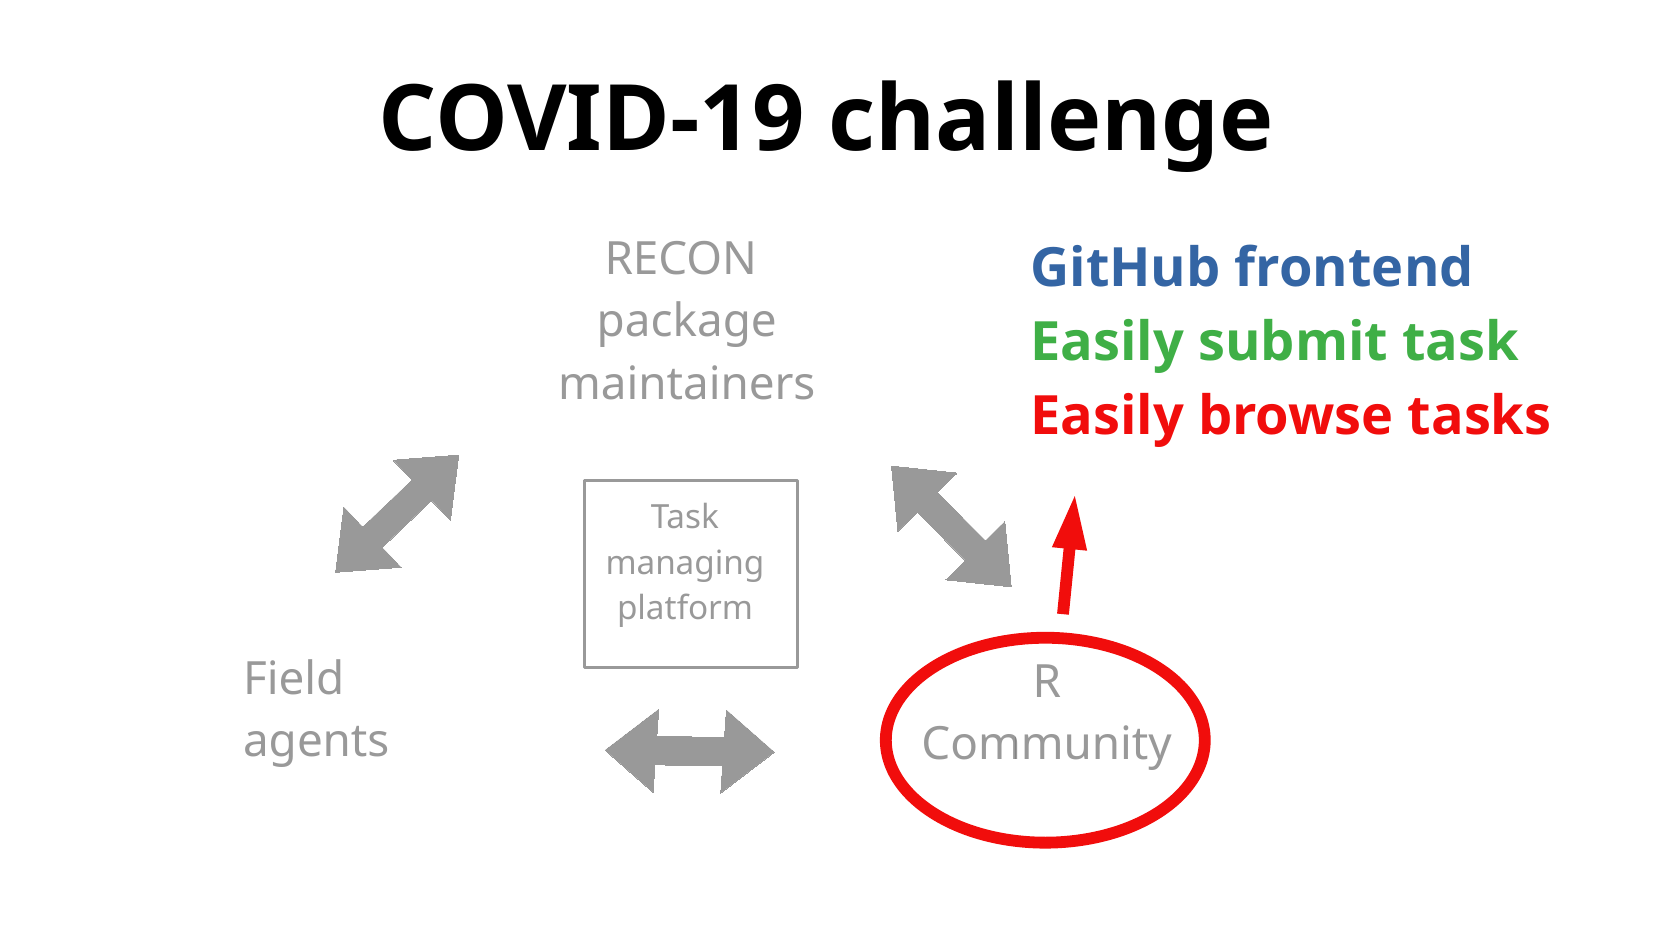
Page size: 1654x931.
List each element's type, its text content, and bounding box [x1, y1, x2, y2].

text_box [106, 165, 1241, 851]
title COVID-19 challenge [82, 37, 1571, 193]
text_box [892, 644, 1198, 836]
text_box GitHub frontend Easily submit task Easily browse tasks [1016, 221, 1654, 650]
